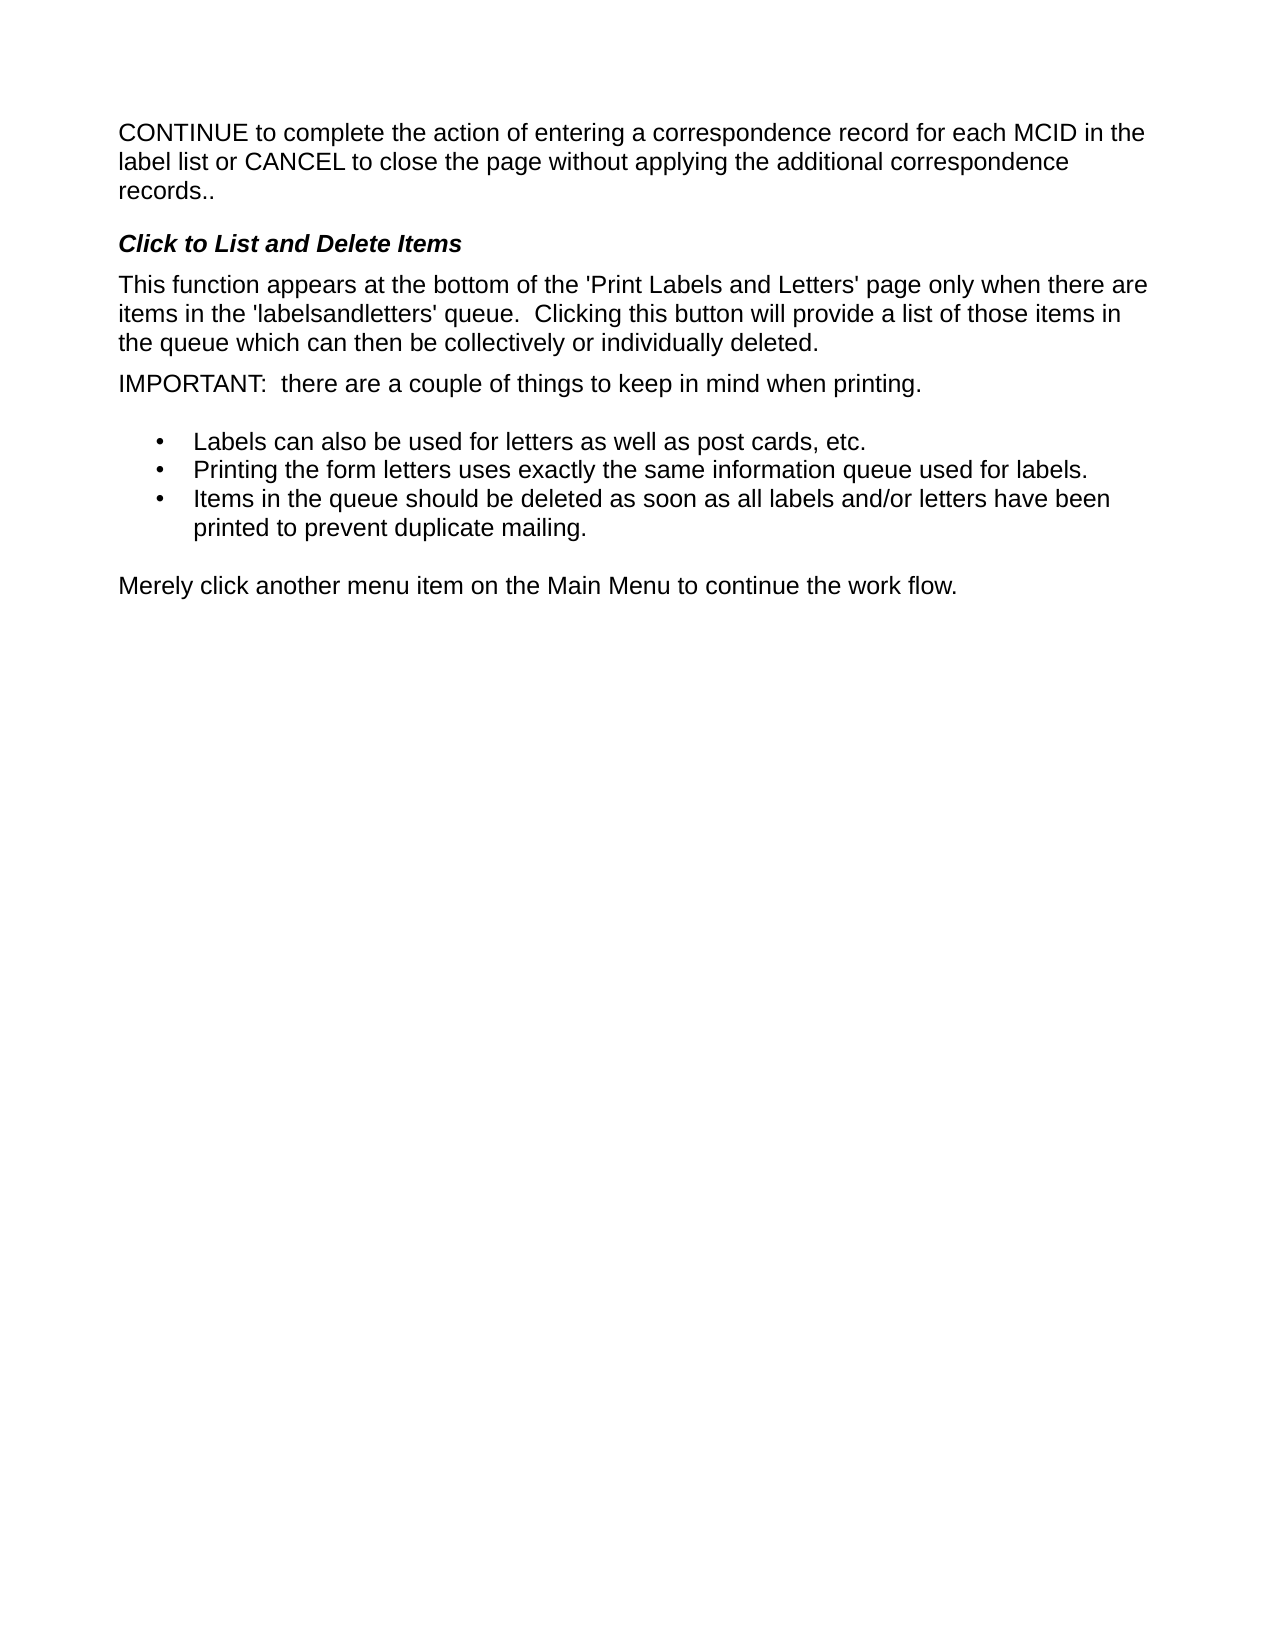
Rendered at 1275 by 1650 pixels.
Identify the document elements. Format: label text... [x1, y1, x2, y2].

text CONTINUE to complete the action of entering a correspondence record for each MCID in the label list or CANCEL to close the page without applying the additional correspondence records.. [118, 118, 1157, 204]
text IMPORTANT: there are a couple of things to keep in mind when printing. [118, 369, 1157, 398]
text This function appears at the bottom of the 'Print Labels and Letters' page only when there are items in the 'labelsandletters' queue. Clicking this button will provide a list of those items in the queue which can then be collectively or individually deleted. [118, 270, 1157, 357]
list Items in the queue should be deleted as soon as all labels and/or letters have been printed to prevent duplicate mailing. [156, 484, 1157, 542]
subtitle Click to List and Delete Items [118, 229, 1157, 258]
list Printing the form letters uses exactly the same information queue used for labels. [156, 456, 1157, 484]
list Labels can also be used for letters as well as post cards, etc. [156, 427, 1157, 456]
text Merely click another menu item on the Main Menu to continue the work flow. [118, 571, 1157, 599]
